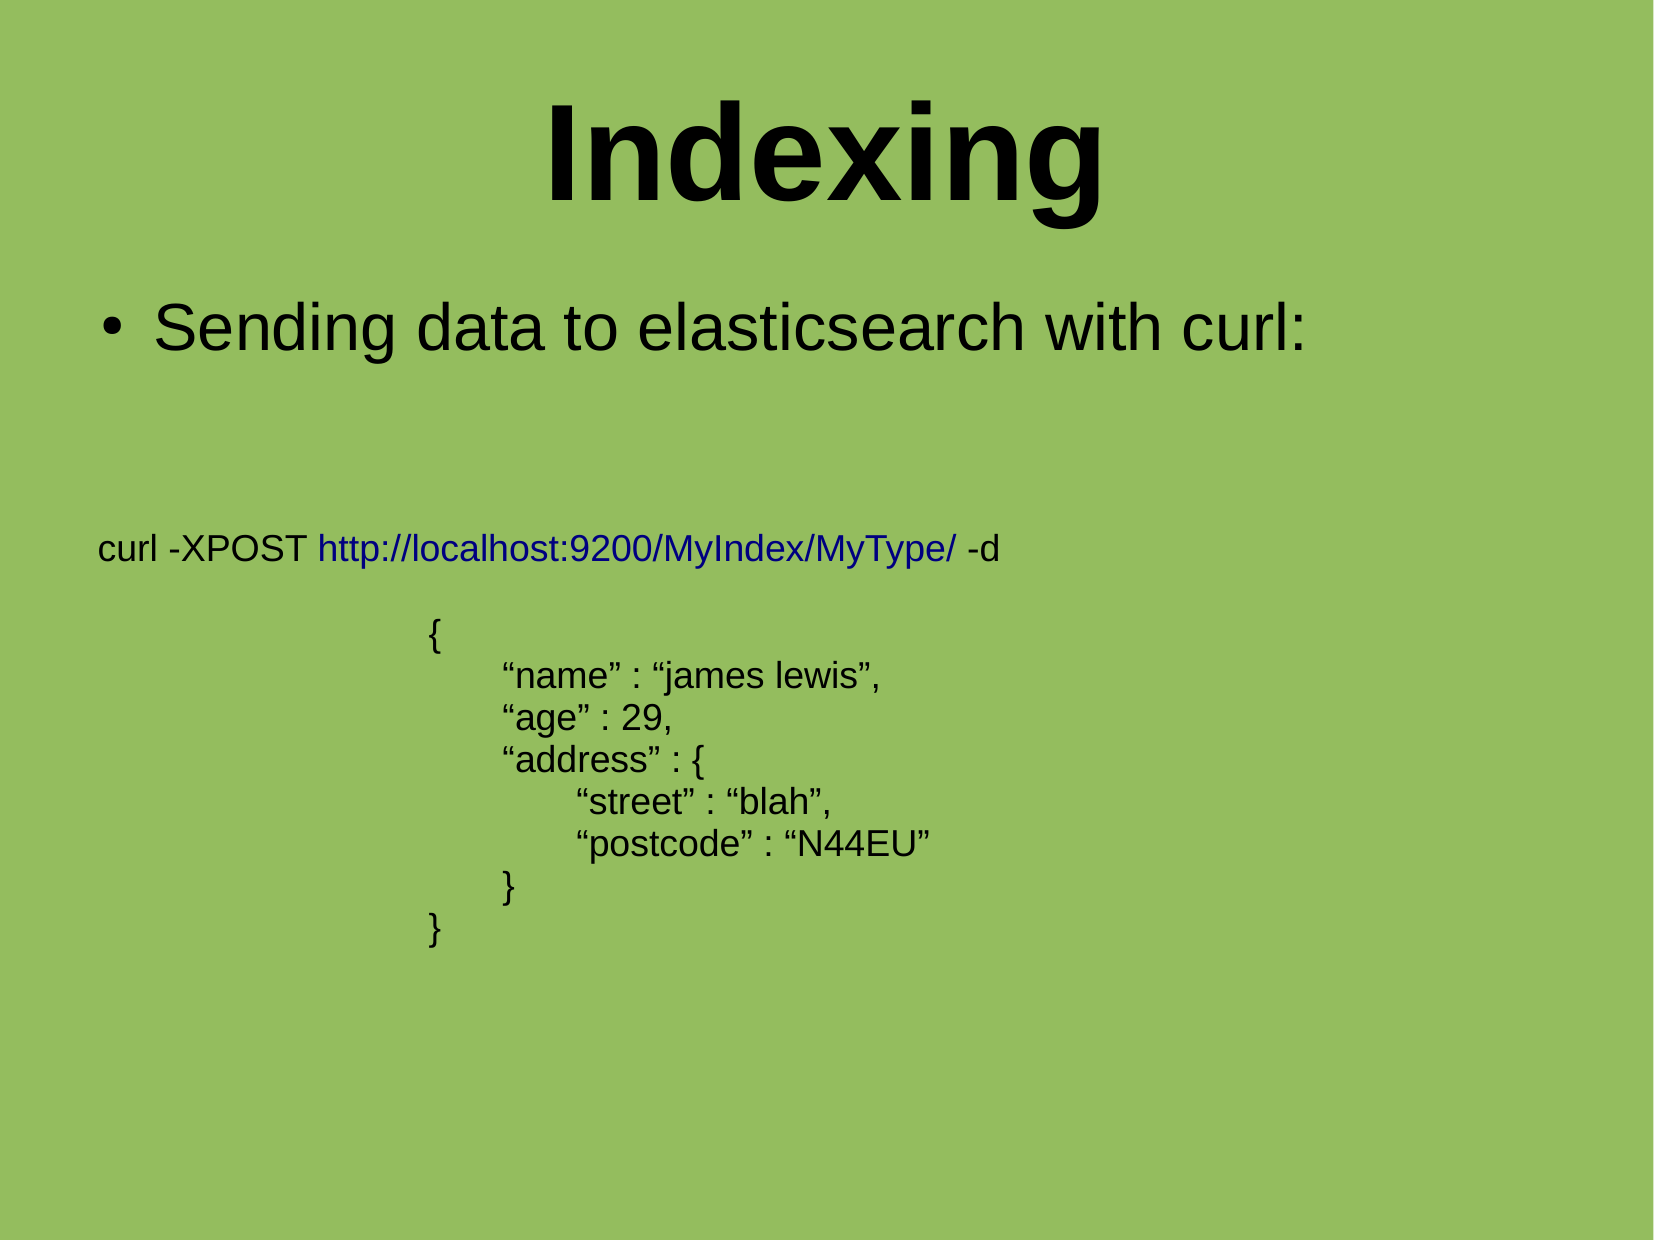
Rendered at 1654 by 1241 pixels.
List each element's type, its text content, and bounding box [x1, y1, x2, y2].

text_box { “name” : “james lewis”, “age” : 29, “address” : { “street” : “blah”, “postcode” : “N44EU” } } [413, 605, 945, 957]
list Sending data to elasticsearch with curl: [82, 290, 1571, 449]
text_box curl -XPOST http://localhost:9200/MyIndex/MyType/ -d [82, 519, 1571, 577]
title Indexing [82, 49, 1571, 257]
